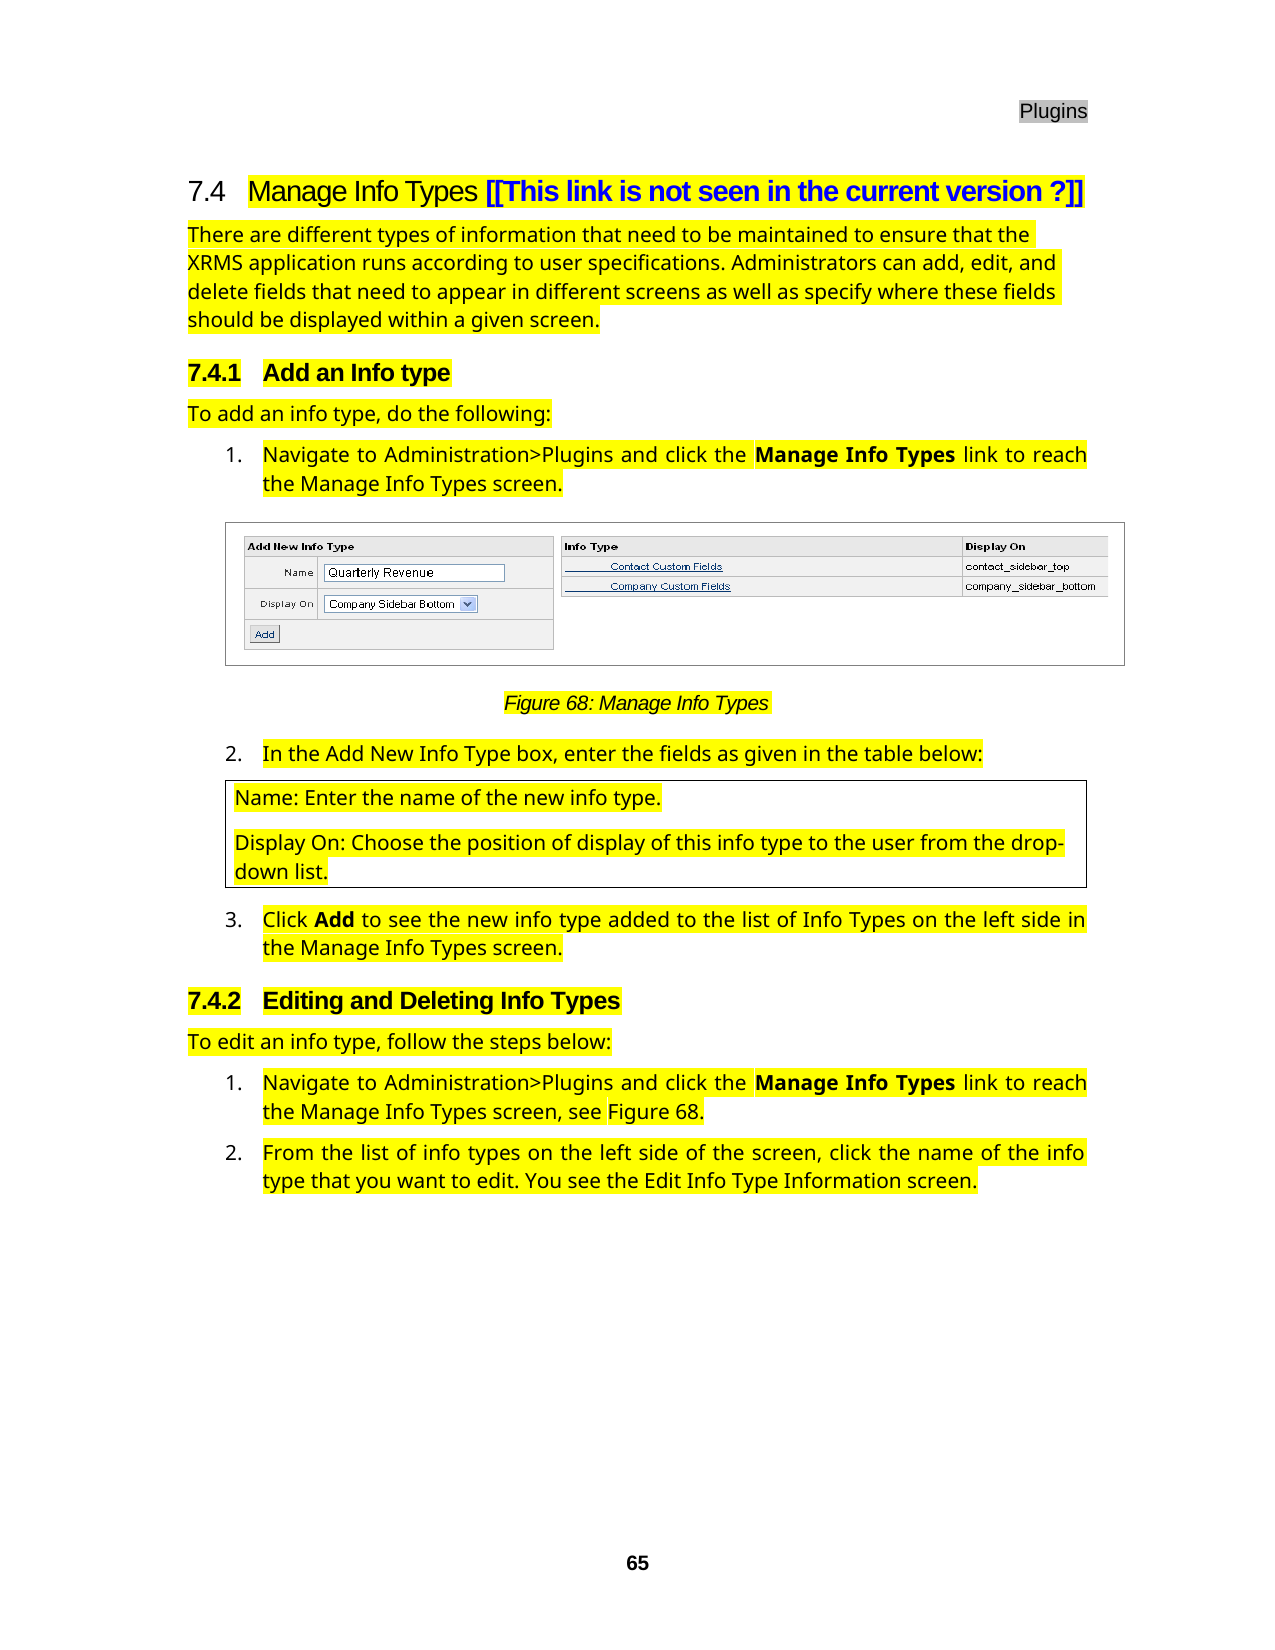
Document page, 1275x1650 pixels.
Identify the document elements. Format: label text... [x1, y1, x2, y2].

subtitle Add an Info type [187, 359, 1087, 387]
text To edit an info type, follow the steps below: [187, 1027, 1087, 1056]
text There are different types of information that need to be maintained to ensure that the XRMS application runs according to user specifications. Administrators can add, edit, and delete fields that need to appear in different screens as well as specify where these fields should be displayed within a given screen. [187, 220, 1087, 334]
list Name: Enter the name of the new info type. [226, 781, 1086, 812]
text Figure 68: Manage Info Types [187, 691, 1087, 714]
subtitle Editing and Deleting Info Types [187, 987, 1087, 1015]
text To add an info type, do the following: [187, 399, 1087, 428]
list Navigate to Administration>Plugins and click the Manage Info Types link to reach the Manage Info Types screen, see Figure 68. [225, 1068, 1087, 1125]
subtitle Manage Info Types [[This link is not seen in the current version ?]] [187, 175, 1087, 208]
list Display On: Choose the position of display of this info type to the user from the drop-down list. [226, 825, 1086, 887]
list From the list of info types on the left side of the screen, click the name of the info type that you want to edit. You see the Edit Info Type Information screen. [225, 1138, 1087, 1194]
list Click Add to see the new info type added to the list of Info Types on the left side in the Manage Info Types screen. [225, 905, 1087, 962]
picture [241, 531, 1109, 657]
list Navigate to Administration>Plugins and click the Manage Info Types link to reach the Manage Info Types screen. [225, 440, 1087, 497]
list In the Add New Info Type box, enter the fields as given in the table below: [225, 739, 1087, 768]
